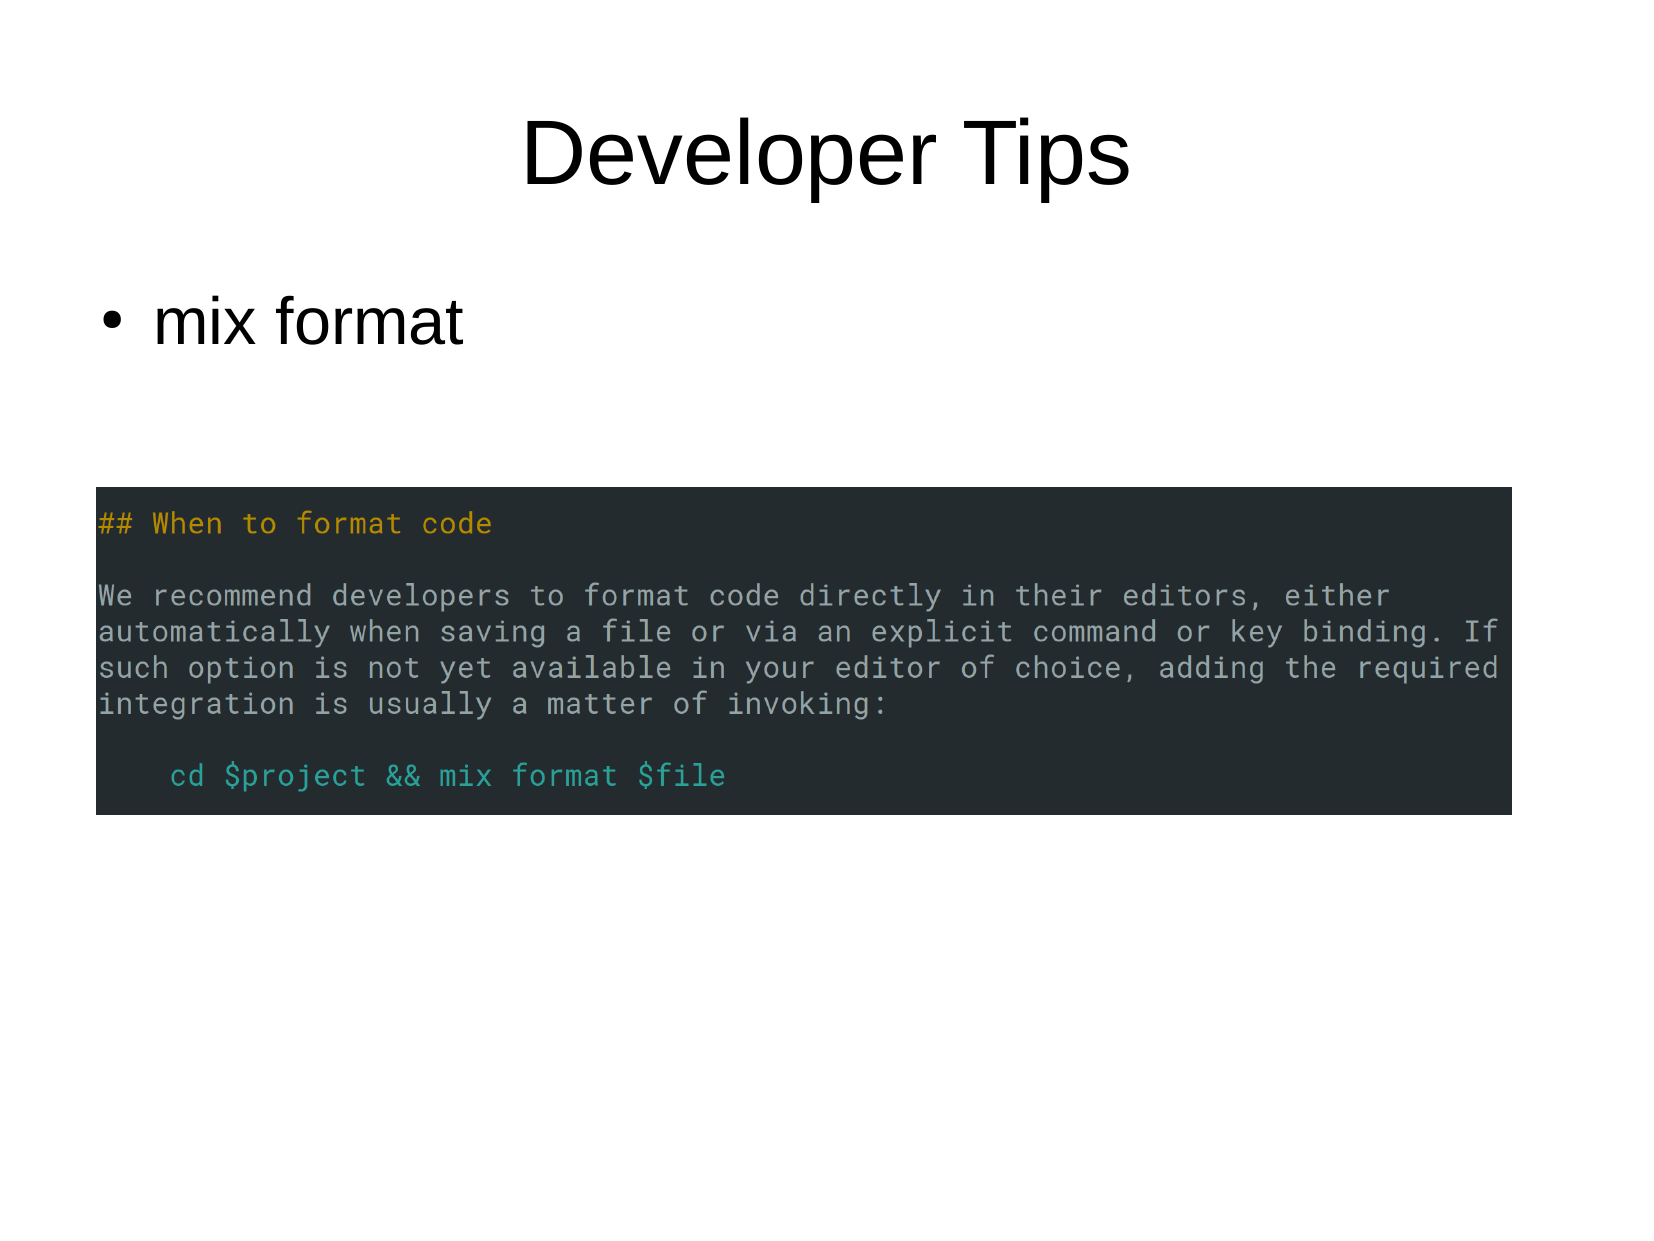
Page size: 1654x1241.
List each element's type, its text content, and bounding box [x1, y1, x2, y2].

picture [96, 487, 1512, 815]
title Developer Tips [82, 49, 1571, 257]
list mix format [82, 284, 1571, 1004]
